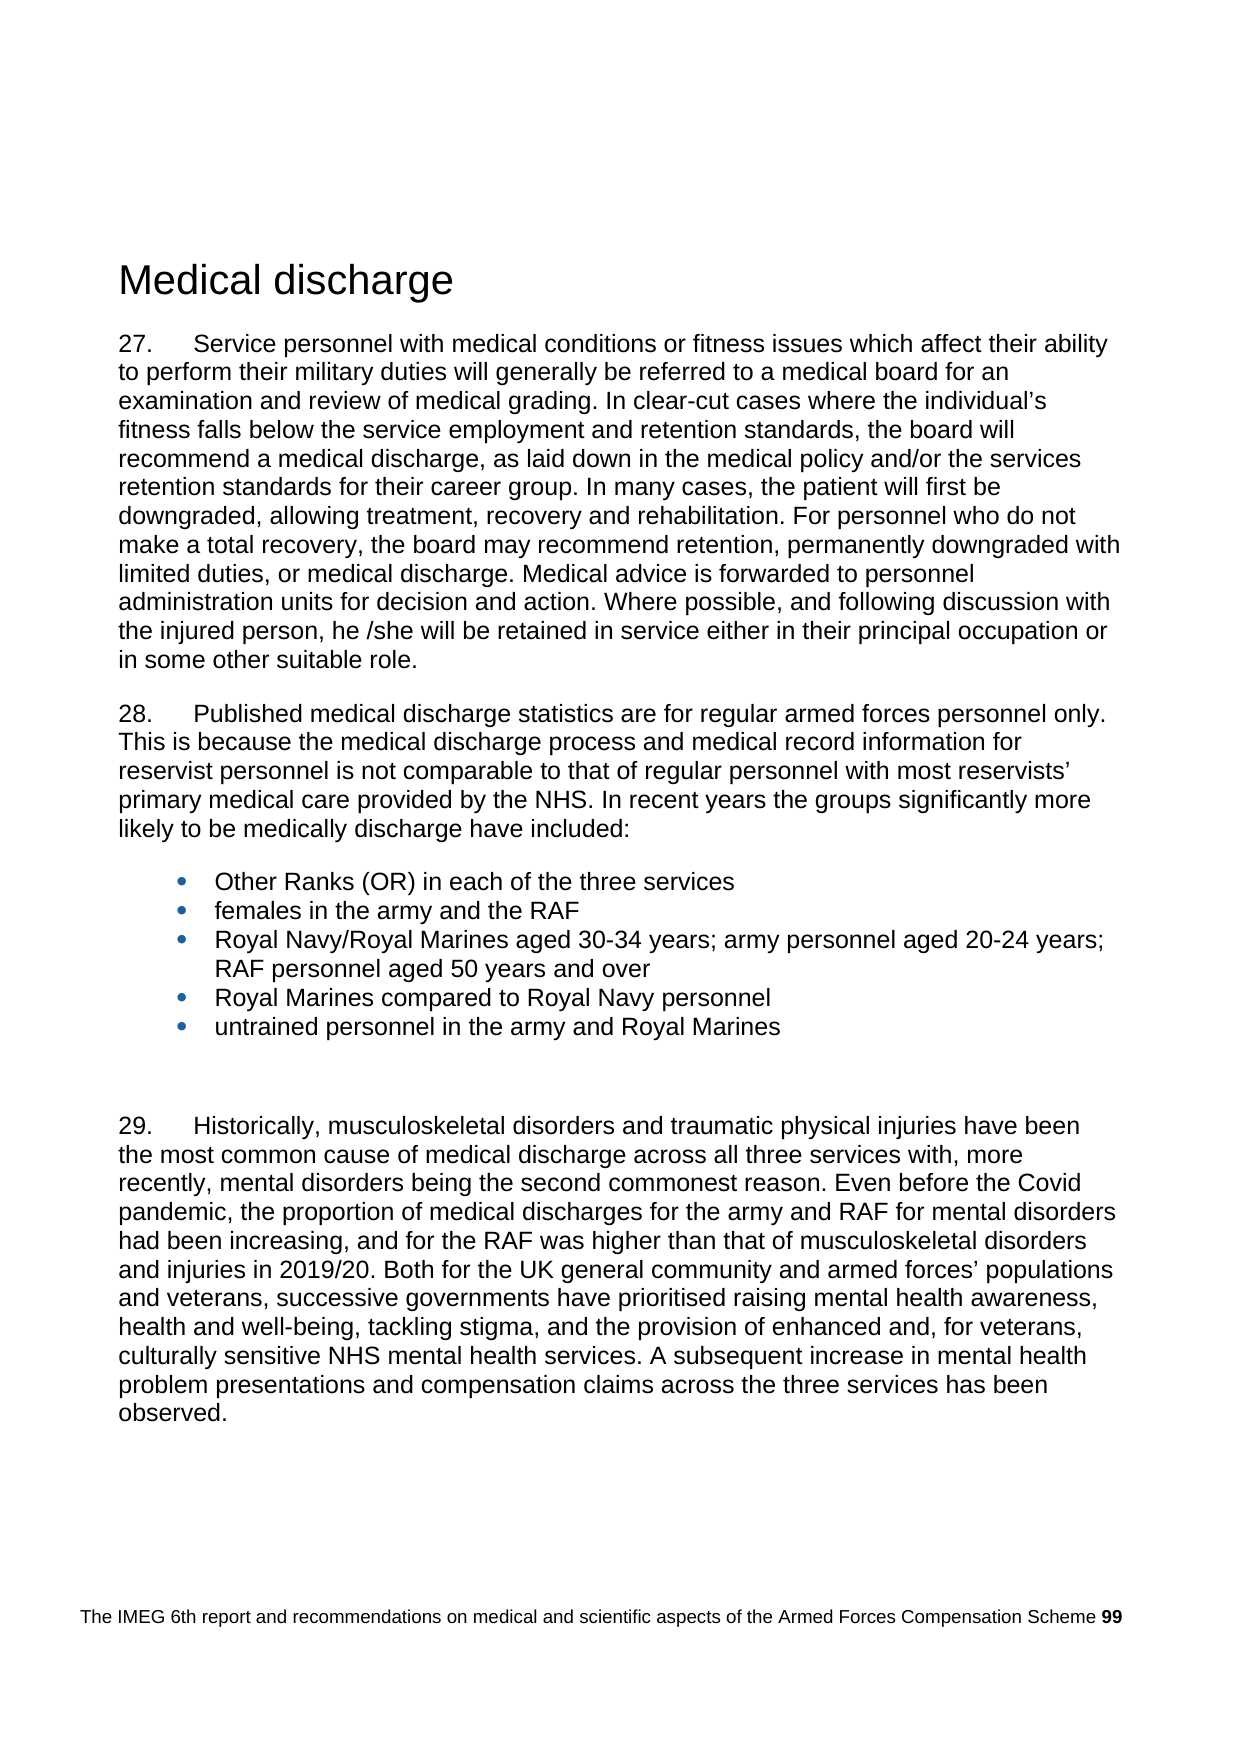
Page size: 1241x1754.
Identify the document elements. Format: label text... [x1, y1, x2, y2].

list Royal Navy/Royal Marines aged 30-34 years; army personnel aged 20-24 years; RAF personnel aged 50 years and over [177, 925, 1122, 983]
list females in the army and the RAF [177, 896, 1122, 925]
text 28. Published medical discharge statistics are for regular armed forces personnel only. This is because the medical discharge process and medical record information for reservist personnel is not comparable to that of regular personnel with most reservists’ primary medical care provided by the NHS. In recent years the groups significantly more likely to be medically discharge have included: [118, 699, 1122, 842]
text 27. Service personnel with medical conditions or fitness issues which affect their ability to perform their military duties will generally be referred to a medical board for an examination and review of medical grading. In clear-cut cases where the individual’s fitness falls below the service employment and retention standards, the board will recommend a medical discharge, as laid down in the medical policy and/or the services retention standards for their career group. In many cases, the patient will first be downgraded, allowing treatment, recovery and rehabilitation. For personnel who do not make a total recovery, the board may recommend retention, permanently downgraded with limited duties, or medical discharge. Medical advice is forwarded to personnel administration units for decision and action. Where possible, and following discussion with the injured person, he /she will be retained in service either in their principal occupation or in some other suitable role. [118, 329, 1122, 674]
list Royal Marines compared to Royal Navy personnel [177, 983, 1122, 1012]
list untrained personnel in the army and Royal Marines [177, 1012, 1122, 1040]
subtitle Medical discharge [118, 256, 1122, 304]
text 29. Historically, musculoskeletal disorders and traumatic physical injuries have been the most common cause of medical discharge across all three services with, more recently, mental disorders being the second commonest reason. Even before the Covid pandemic, the proportion of medical discharges for the army and RAF for mental disorders had been increasing, and for the RAF was higher than that of musculoskeletal disorders and injuries in 2019/20. Both for the UK general community and armed forces’ populations and veterans, successive governments have prioritised raising mental health awareness, health and well-being, tackling stigma, and the provision of enhanced and, for veterans, culturally sensitive NHS mental health services. A subsequent increase in mental health problem presentations and compensation claims across the three services has been observed. [118, 1111, 1122, 1427]
list Other Ranks (OR) in each of the three services [177, 867, 1122, 896]
